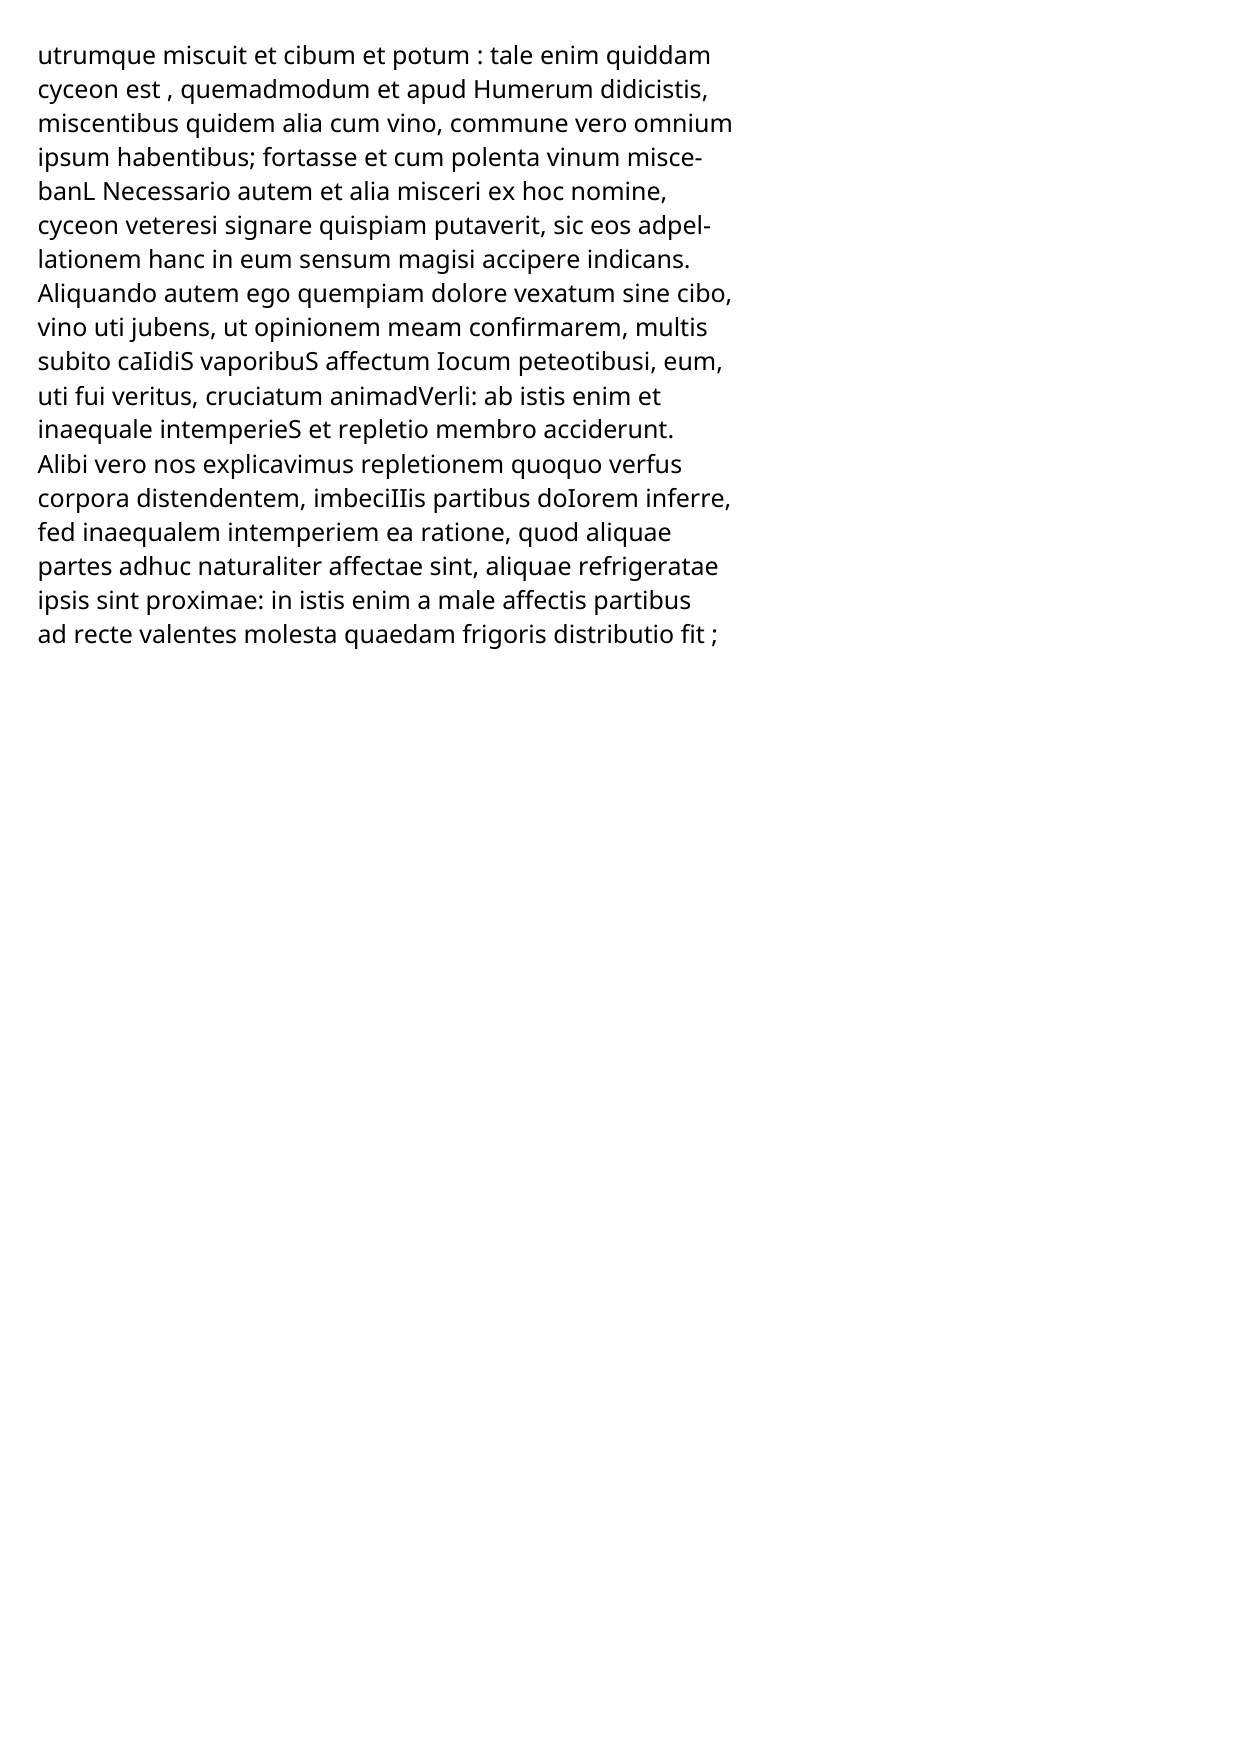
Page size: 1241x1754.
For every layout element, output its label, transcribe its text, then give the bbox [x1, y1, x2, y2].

text utrumque miscuit et cibum et potum : tale enim quiddam cyceon est , quemadmodum et apud Humerum didicistis, miscentibus quidem alia cum vino, commune vero omnium ipsum habentibus; fortasse et cum polenta vinum misce- banL Necessario autem et alia misceri ex hoc nomine, cyceon veteresi signare quispiam putaverit, sic eos adpel- lationem hanc in eum sensum magisi accipere indicans. Aliquando autem ego quempiam dolore vexatum sine cibo, vino uti jubens, ut opinionem meam confirmarem, multis subito caIidiS vaporibuS affectum Iocum peteotibusi, eum, uti fui veritus, cruciatum animadVerli: ab istis enim et inaequale intemperieS et repletio membro acciderunt. Alibi vero nos explicavimus repletionem quoquo verfus corpora distendentem, imbeciIIis partibus doIorem inferre, fed inaequalem intemperiem ea ratione, quod aliquae partes adhuc naturaliter affectae sint, aliquae refrigeratae ipsis sint proximae: in istis enim a male affectis partibus ad recte valentes molesta quaedam frigoris distributio fit ; [37, 37, 1203, 651]
